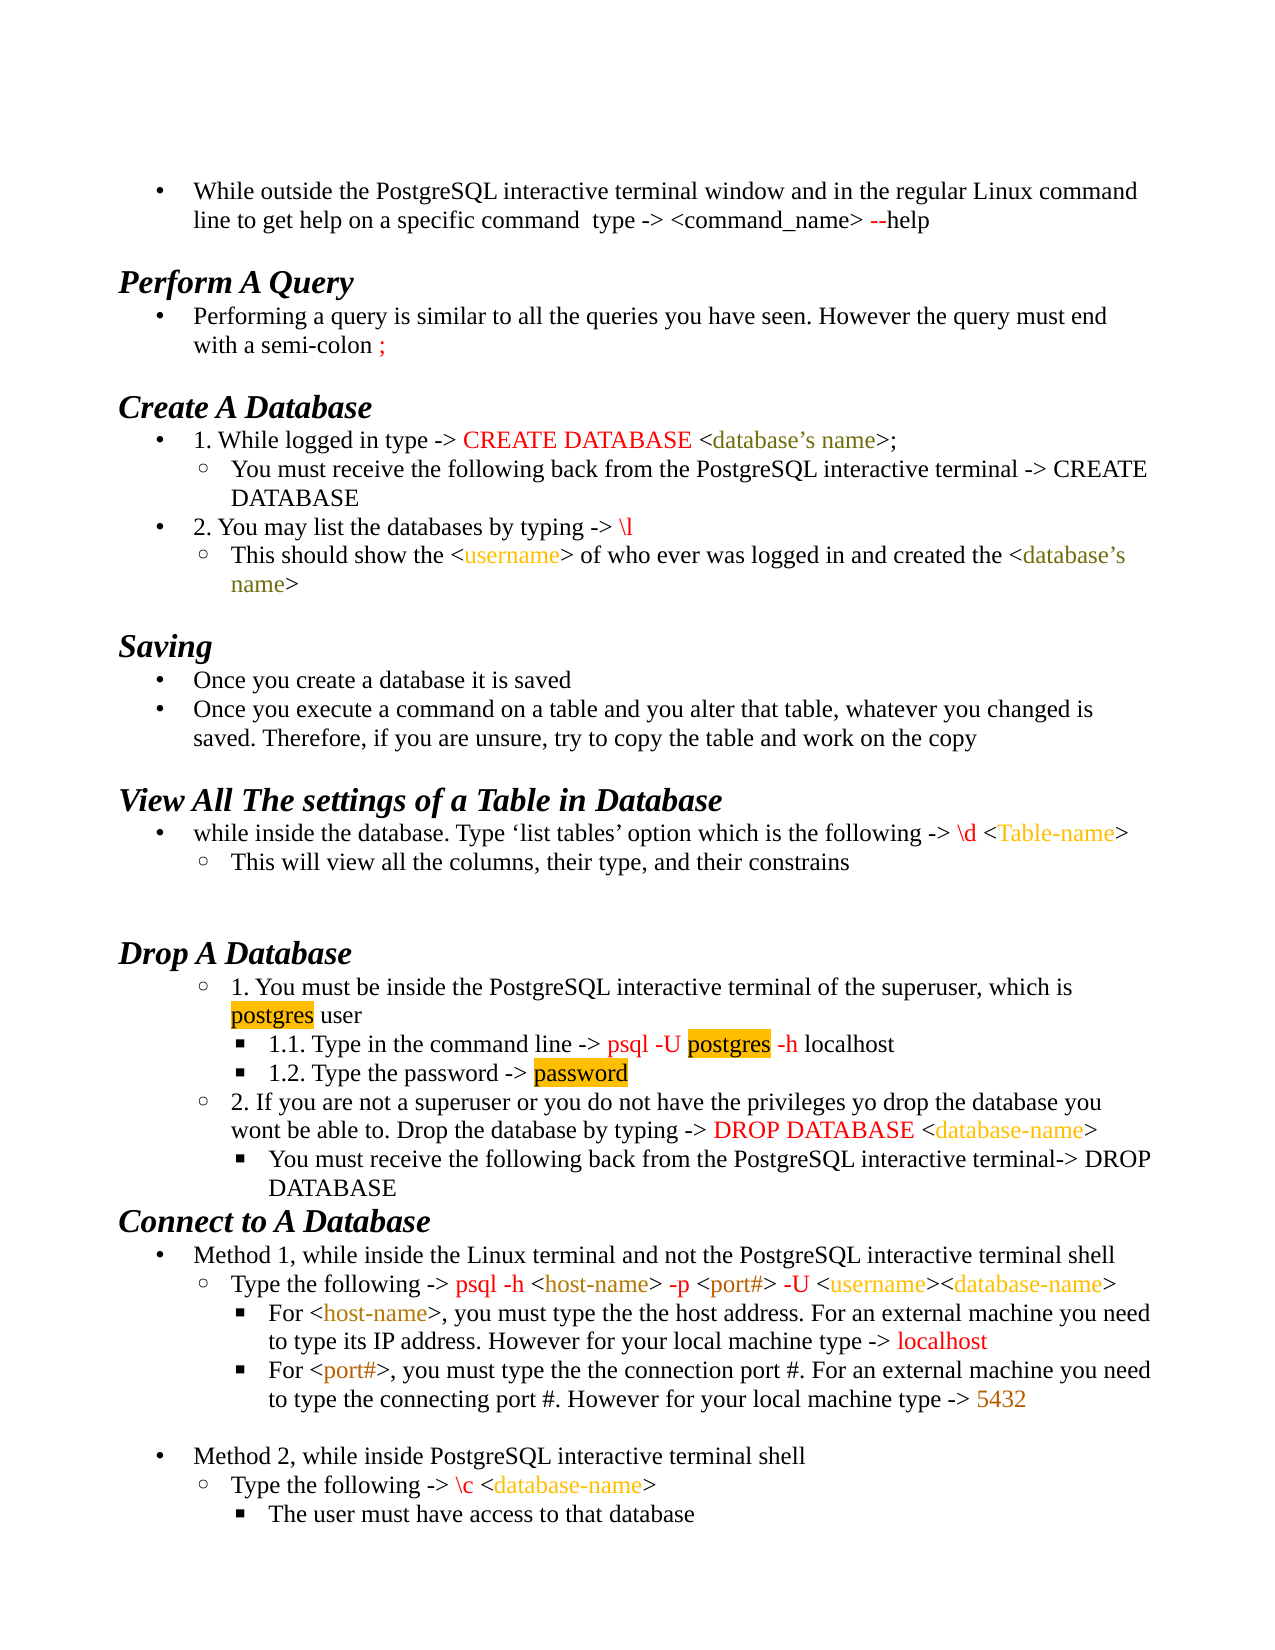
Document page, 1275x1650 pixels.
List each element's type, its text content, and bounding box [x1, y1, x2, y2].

list 1. While logged in type -> CREATE DATABASE <database’s name>; [156, 426, 1157, 454]
list Once you execute a command on a table and you alter that table, whatever you changed is saved. Therefore, if you are unsure, try to copy the table and work on the copy [156, 694, 1157, 751]
list Method 1, while inside the Linux terminal and not the PostgreSQL interactive terminal shell [156, 1240, 1157, 1269]
text Connect to A Database [118, 1202, 1157, 1240]
list 1.2. Type the password -> password [231, 1058, 1157, 1087]
list For <host-name>, you must type the the host address. For an external machine you need to type its IP address. However for your local machine type -> localhost [231, 1298, 1157, 1355]
list 2. You may list the databases by typing -> \l [156, 512, 1157, 541]
list Once you create a database it is saved [156, 665, 1157, 694]
text Drop A Database [118, 933, 1157, 972]
list This should show the <username> of who ever was logged in and created the <database’s name> [193, 541, 1157, 598]
list Method 2, while inside PostgreSQL interactive terminal shell [156, 1441, 1157, 1470]
list This will view all the columns, their type, and their constrains [193, 847, 1157, 876]
text Saving [118, 627, 1157, 665]
list You must receive the following back from the PostgreSQL interactive terminal-> DROP DATABASE [231, 1144, 1157, 1202]
list Type the following -> \c <database-name> [193, 1470, 1157, 1499]
list Type the following -> psql -h <host-name> -p <port#> -U <username><database-name> [193, 1269, 1157, 1298]
list For <port#>, you must type the the connection port #. For an external machine you need to type the connecting port #. However for your local machine type -> 5432 [231, 1355, 1157, 1413]
list While outside the PostgreSQL interactive terminal window and in the regular Linux command line to get help on a specific command type -> <command_name> --help [156, 176, 1157, 234]
list You must receive the following back from the PostgreSQL interactive terminal -> CREATE DATABASE [193, 454, 1157, 512]
list 1. You must be inside the PostgreSQL interactive terminal of the superuser, which is postgres user [193, 972, 1157, 1029]
list Performing a query is similar to all the queries you have seen. However the query must end with a semi-colon ; [156, 301, 1157, 358]
text Create A Database [118, 387, 1157, 426]
list The user must have access to that database [231, 1499, 1157, 1528]
list 2. If you are not a superuser or you do not have the privileges yo drop the database you wont be able to. Drop the database by typing -> DROP DATABASE <database-name> [193, 1087, 1157, 1144]
list while inside the database. Type ‘list tables’ option which is the following -> \d <Table-name> [156, 818, 1157, 847]
text View All The settings of a Table in Database [118, 780, 1157, 818]
list 1.1. Type in the command line -> psql -U postgres -h localhost [231, 1029, 1157, 1058]
text Perform A Query [118, 263, 1157, 301]
